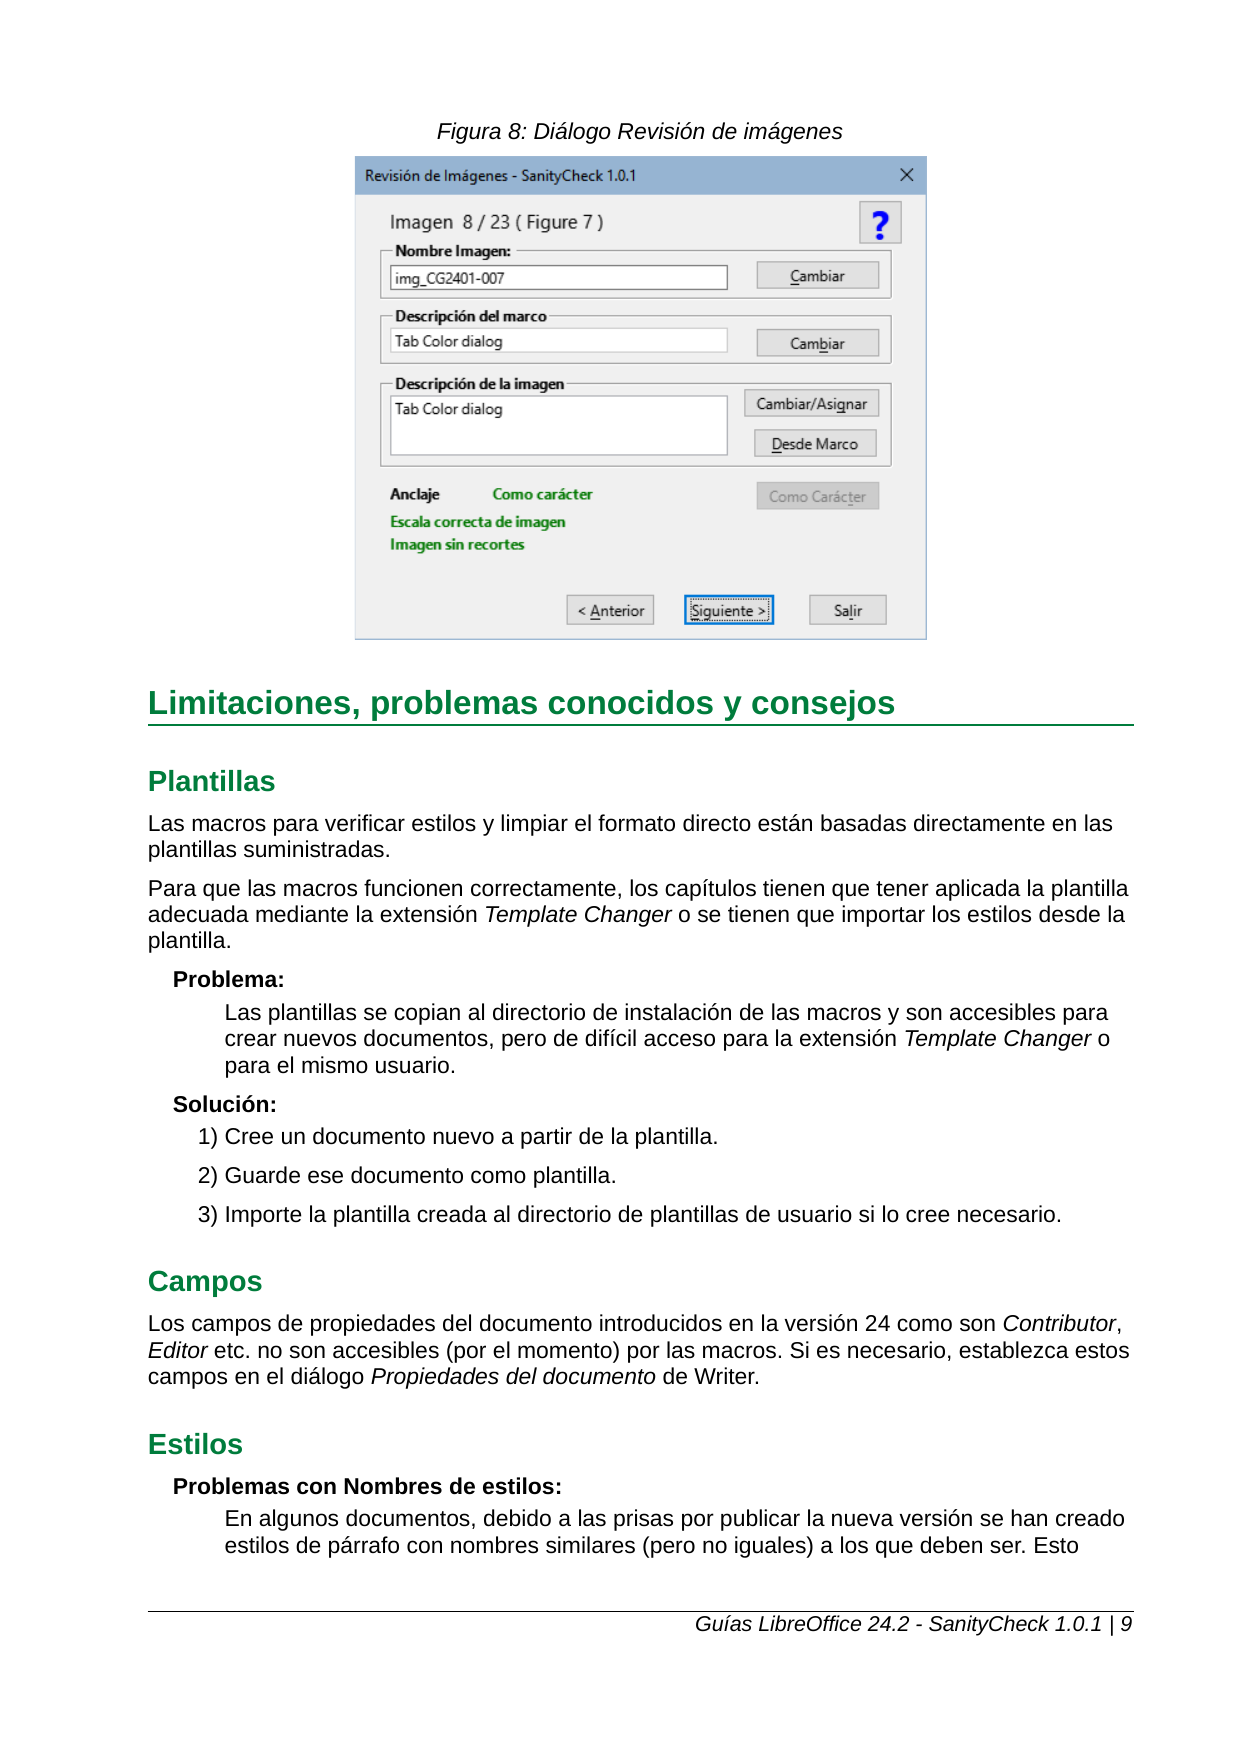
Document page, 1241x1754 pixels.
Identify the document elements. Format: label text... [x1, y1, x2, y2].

text Los campos de propiedades del documento introducidos en la versión 24 como son Contributor, Editor etc. no son accesibles (por el momento) por las macros. Si es necesario, establezca estos campos en el diálogo Propiedades del documento de Writer. [148, 1310, 1134, 1389]
text Las plantillas se copian al directorio de instalación de las macros y son accesibles para crear nuevos documentos, pero de difícil acceso para la extensión Template Changer o para el mismo usuario. [224, 999, 1134, 1078]
text Figura 8: Diálogo Revisión de imágenes [354, 118, 927, 144]
text Para que las macros funcionen correctamente, los capítulos tienen que tener aplicada la plantilla adecuada mediante la extensión Template Changer o se tienen que importar los estilos desde la plantilla. [148, 875, 1134, 954]
list Guarde ese documento como plantilla. [224, 1162, 1134, 1188]
text Las macros para verificar estilos y limpiar el formato directo están basadas directamente en las plantillas suministradas. [148, 809, 1134, 862]
subtitle Limitaciones, problemas conocidos y consejos [148, 683, 1134, 724]
subtitle Estilos [148, 1427, 1134, 1460]
text Problema: [173, 966, 1134, 993]
text En algunos documentos, debido a las prisas por publicar la nueva versión se han creado estilos de párrafo con nombres similares (pero no iguales) a los que deben ser. Esto [224, 1505, 1134, 1558]
text Problemas con Nombres de estilos: [173, 1473, 1134, 1499]
subtitle Plantillas [148, 764, 1134, 797]
picture [354, 156, 927, 640]
list Importe la plantilla creada al directorio de plantillas de usuario si lo cree necesario. [224, 1201, 1134, 1227]
text Solución: [173, 1091, 1134, 1117]
list Cree un documento nuevo a partir de la plantilla. [224, 1123, 1134, 1149]
subtitle Campos [148, 1264, 1134, 1298]
